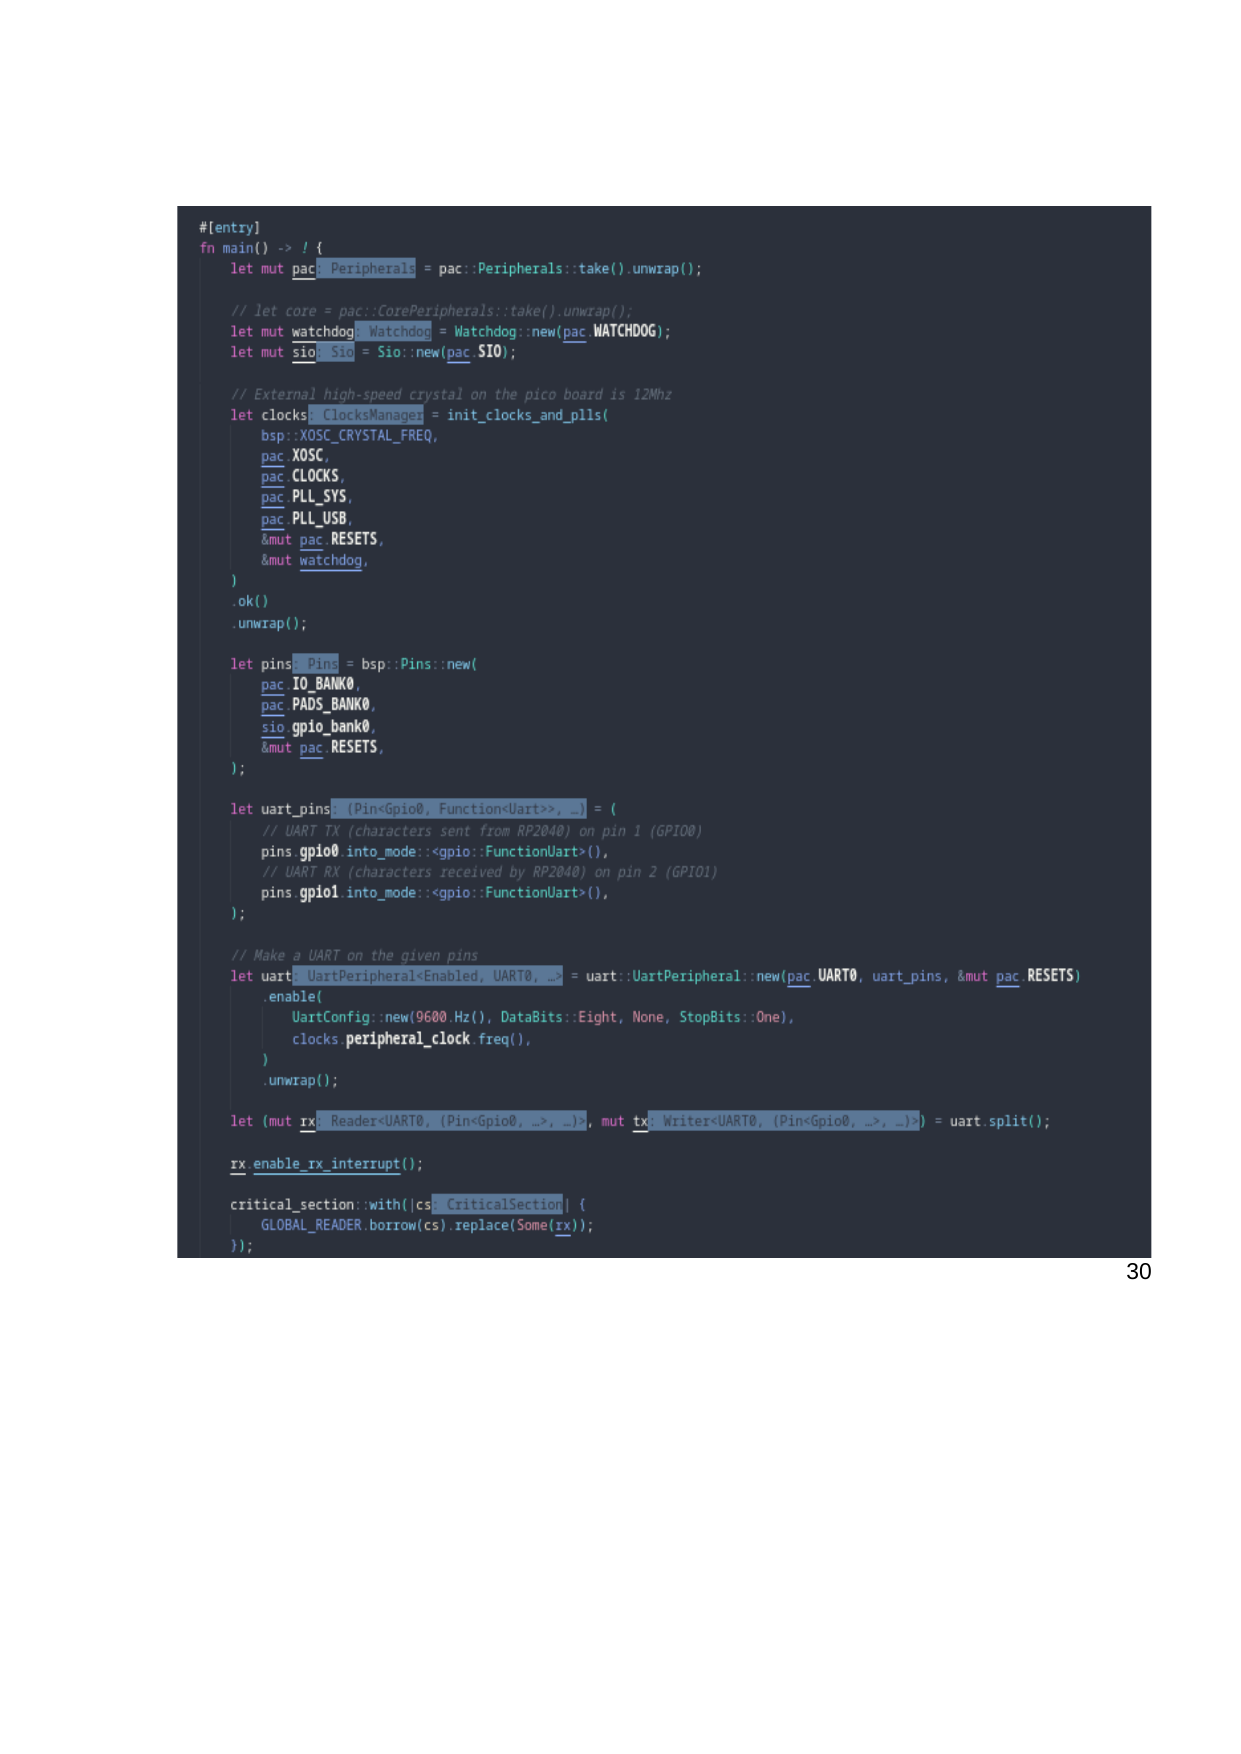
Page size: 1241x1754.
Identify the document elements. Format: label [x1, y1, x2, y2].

picture [177, 206, 1152, 1258]
